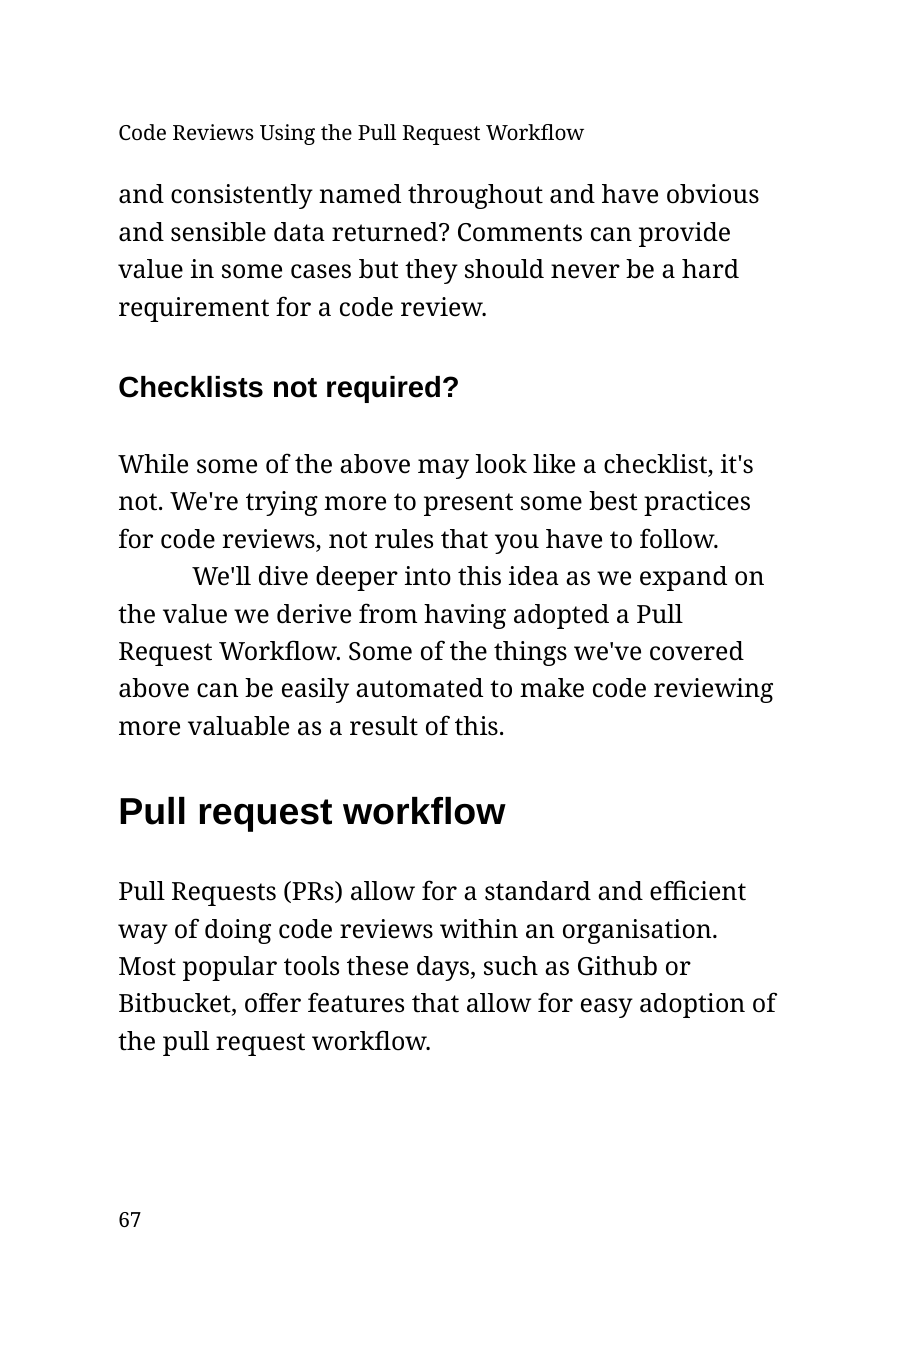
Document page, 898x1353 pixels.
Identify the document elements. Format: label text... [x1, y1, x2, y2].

subtitle Pull request workflow [118, 789, 779, 832]
text While some of the above may look like a checklist, it's not. We're trying more to present some best practices for code reviews, not rules that you have to follow. [118, 447, 779, 556]
text We'll dive deeper into this idea as we expand on the value we derive from having adopted a Pull Request Workflow. Some of the things we've covered above can be easily automated to make code reviewing more valuable as a result of this. [118, 559, 779, 742]
subtitle Checklists not required? [118, 370, 779, 403]
text and consistently named throughout and have obvious and sensible data returned? Comments can provide value in some cases but they should never be a hard requirement for a code review. [118, 177, 779, 323]
text Pull Requests (PRs) allow for a standard and efficient way of doing code reviews within an organisation. Most popular tools these days, such as Github or Bitbucket, offer features that allow for easy adoption of the pull request workflow. [118, 874, 779, 1058]
